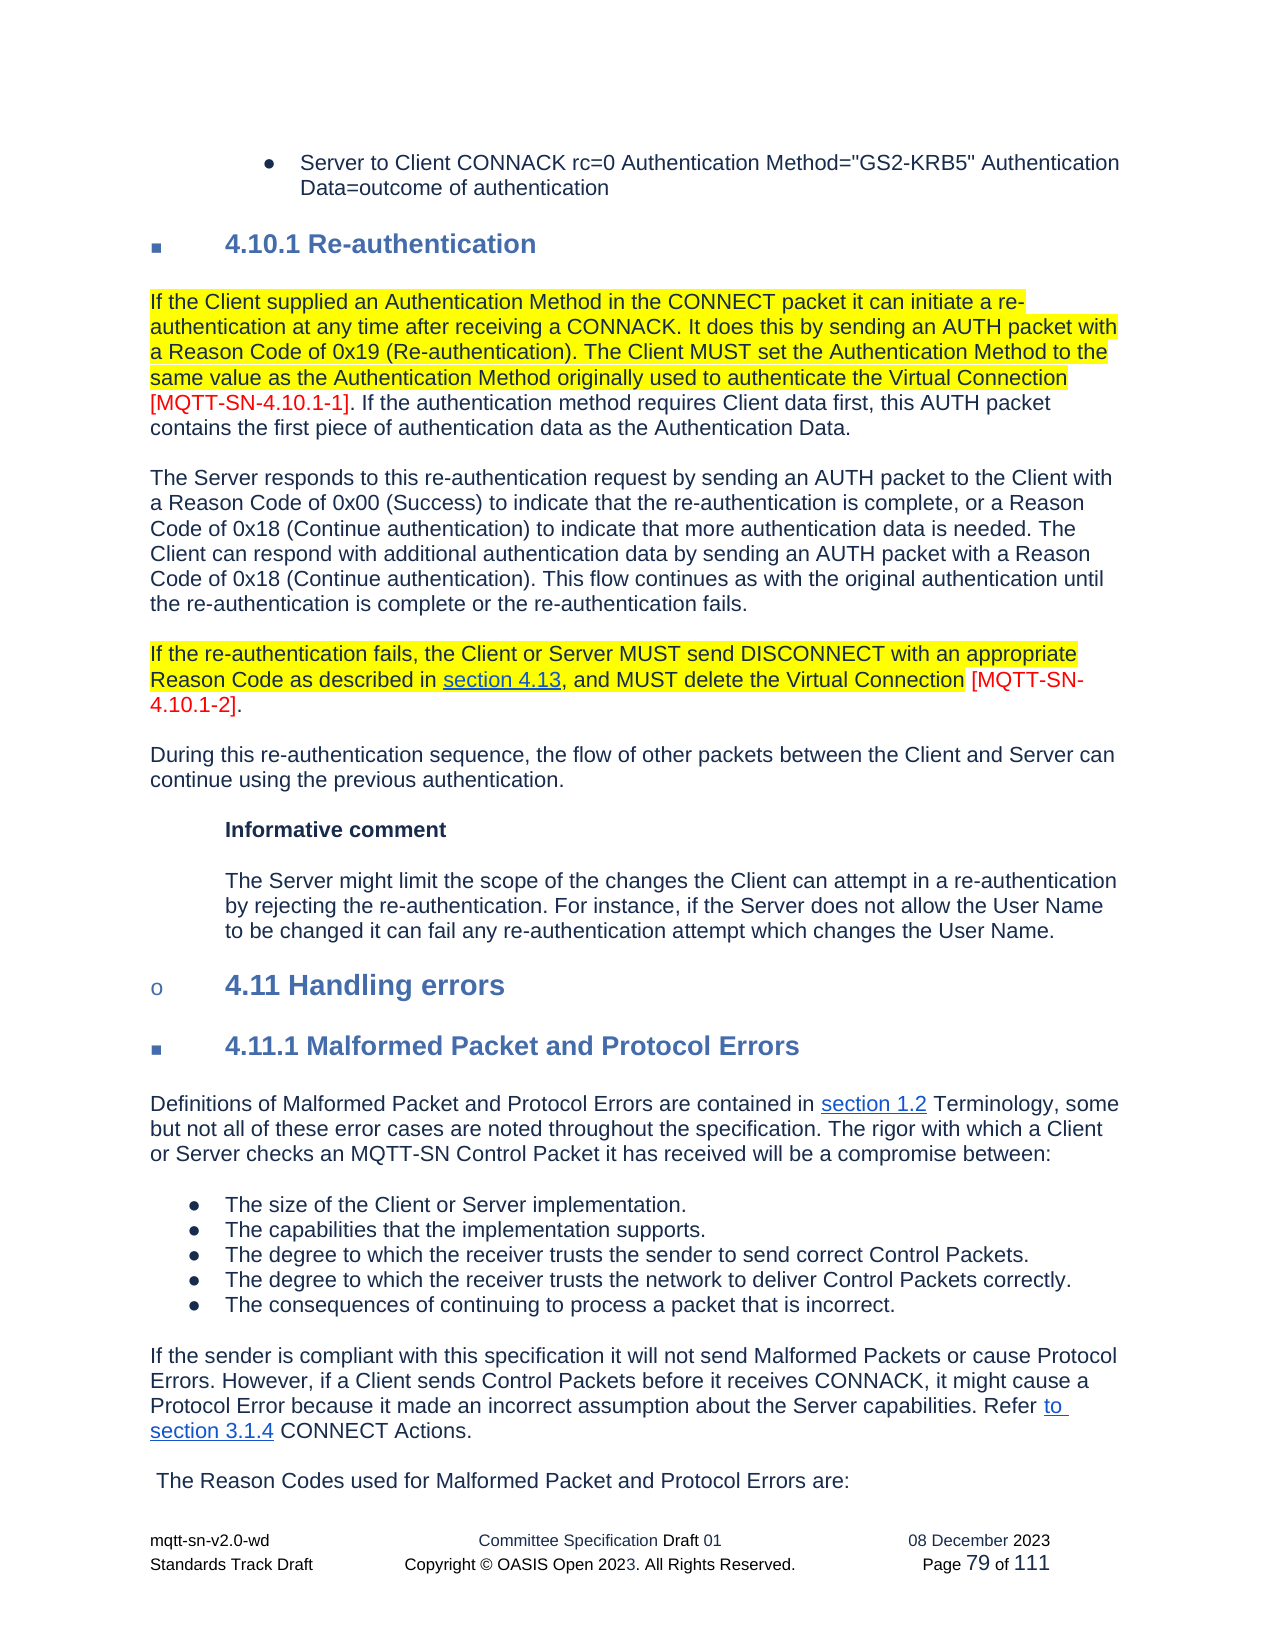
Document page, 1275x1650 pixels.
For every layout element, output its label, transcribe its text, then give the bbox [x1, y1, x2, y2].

text If the re-authentication fails, the Client or Server MUST send DISCONNECT with an appropriate Reason Code as described in section 4.13, and MUST delete the Virtual Connection [MQTT-SN-4.10.1-2]. [150, 641, 1125, 717]
text Informative comment [150, 817, 1125, 843]
list Server to Client CONNACK rc=0 Authentication Method="GS2-KRB5" Authentication Data=outcome of authentication [262, 150, 1125, 200]
list The size of the Client or Server implementation. [187, 1192, 1125, 1217]
list The degree to which the receiver trusts the sender to send correct Control Packets. [187, 1242, 1125, 1267]
text If the sender is compliant with this specification it will not send Malformed Packets or cause Protocol Errors. However, if a Client sends Control Packets before it receives CONNACK, it might cause a Protocol Error because it made an incorrect assumption about the Server capabilities. Refer to section 3.1.4 CONNECT Actions. [150, 1343, 1125, 1443]
text The Reason Codes used for Malformed Packet and Protocol Errors are: [150, 1468, 1125, 1494]
list The consequences of continuing to process a packet that is incorrect. [187, 1292, 1125, 1318]
text Definitions of Malformed Packet and Protocol Errors are contained in section 1.2 Terminology, some but not all of these error cases are noted throughout the specification. The rigor with which a Client or Server checks an MQTT-SN Control Packet it has received will be a compromise between: [150, 1091, 1125, 1167]
list The capabilities that the implementation supports. [187, 1217, 1125, 1242]
subtitle 4.10.1 Re-authentication [150, 225, 1124, 264]
text If the Client supplied an Authentication Method in the CONNECT packet it can initiate a re-authentication at any time after receiving a CONNACK. It does this by sending an AUTH packet with a Reason Code of 0x19 (Re-authentication). The Client MUST set the Authentication Method to the same value as the Authentication Method originally used to authenticate the Virtual Connection [MQTT-SN-4.10.1-1]. If the authentication method requires Client data first, this AUTH packet contains the first piece of authentication data as the Authentication Data. [150, 289, 1125, 440]
text During this re-authentication sequence, the flow of other packets between the Client and Server can continue using the previous authentication. [150, 742, 1125, 792]
subtitle 4.11.1 Malformed Packet and Protocol Errors [150, 1027, 1124, 1066]
list The degree to which the receiver trusts the network to deliver Control Packets correctly. [187, 1267, 1125, 1292]
text The Server responds to this re-authentication request by sending an AUTH packet to the Client with a Reason Code of 0x00 (Success) to indicate that the re-authentication is complete, or a Reason Code of 0x18 (Continue authentication) to indicate that more authentication data is needed. The Client can respond with additional authentication data by sending an AUTH packet with a Reason Code of 0x18 (Continue authentication). This flow continues as with the original authentication until the re-authentication is complete or the re-authentication fails. [150, 465, 1125, 616]
subtitle 4.11 Handling errors [150, 968, 1124, 1002]
text The Server might limit the scope of the changes the Client can attempt in a re-authentication by rejecting the re-authentication. For instance, if the Server does not allow the User Name to be changed it can fail any re-authentication attempt which changes the User Name. [225, 868, 1125, 943]
